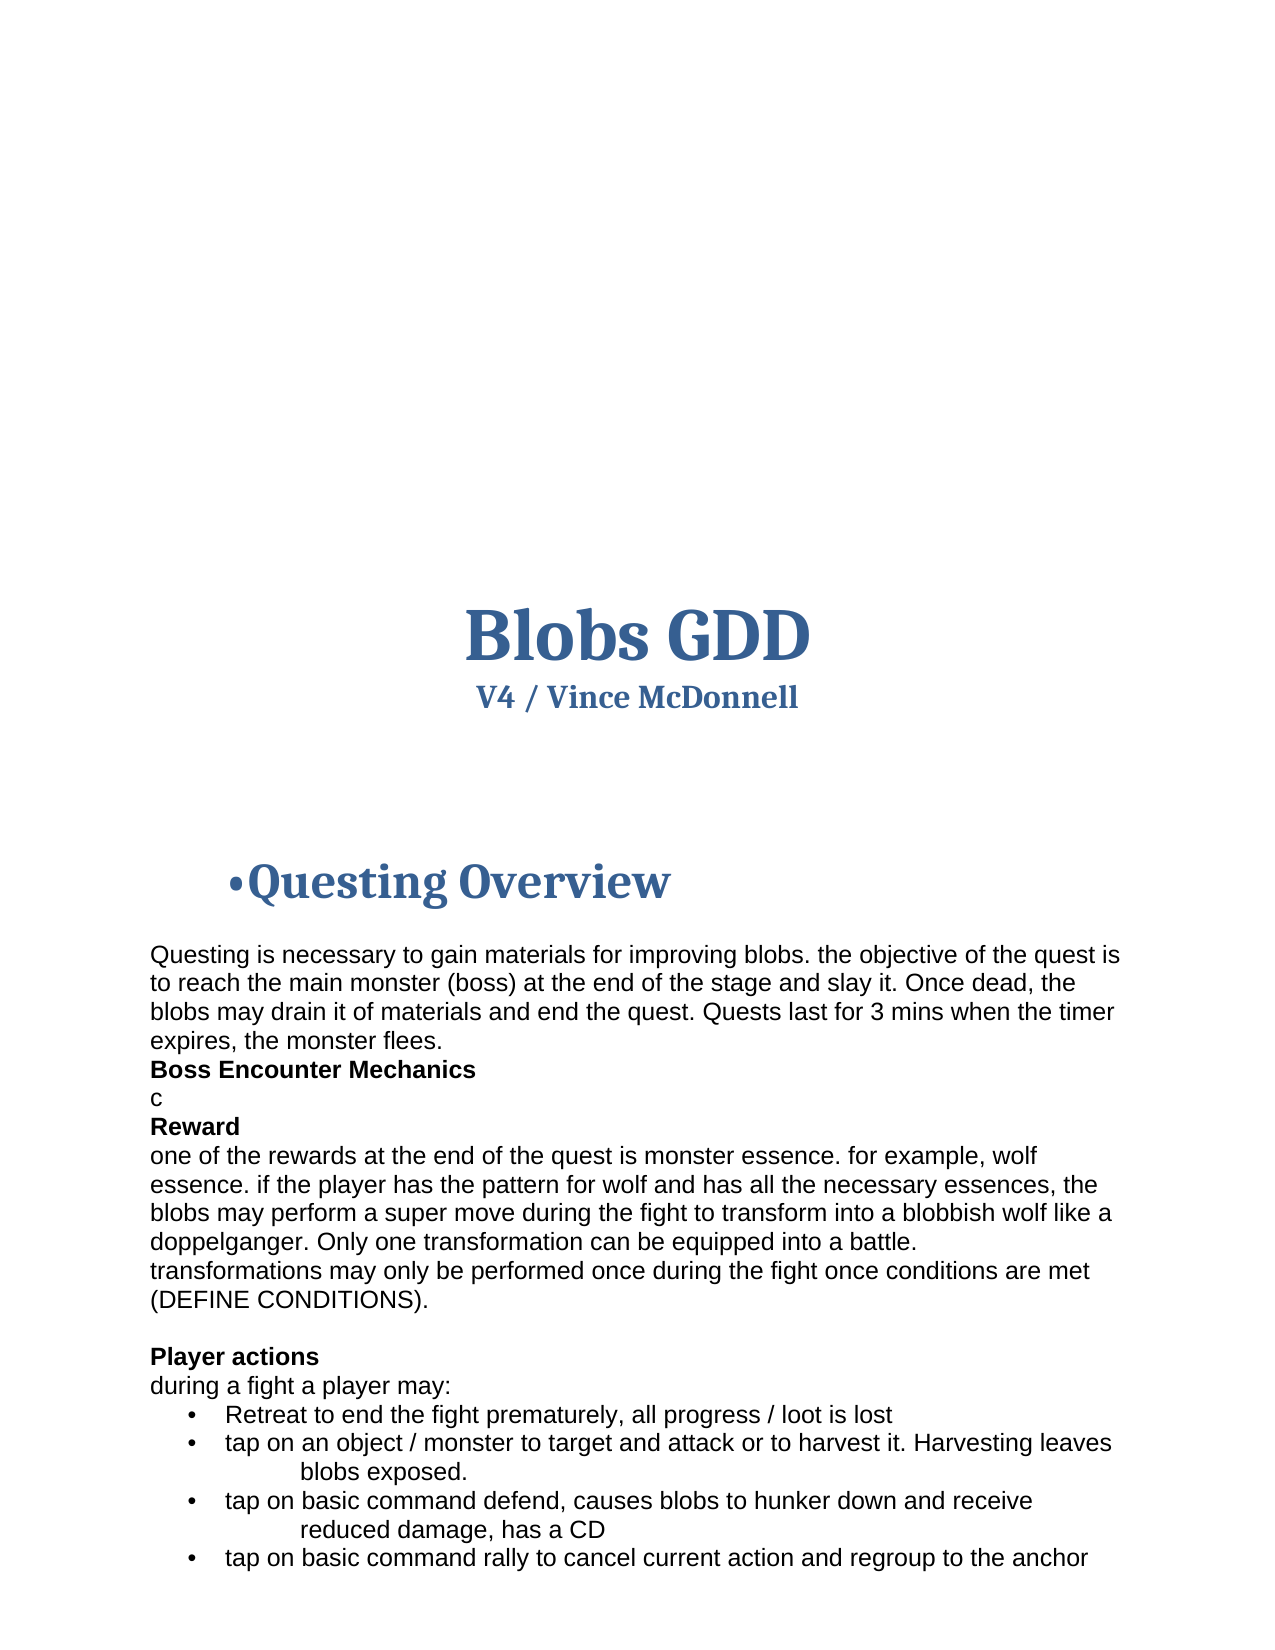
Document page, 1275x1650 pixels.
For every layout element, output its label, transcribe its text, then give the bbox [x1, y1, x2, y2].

text Blobs GDD [150, 592, 1125, 679]
list tap on basic command defend, causes blobs to hunker down and receive reduced damage, has a CD [187, 1486, 1125, 1543]
text V4 / Vince McDonnell [150, 679, 1125, 717]
list tap on an object / monster to target and attack or to harvest it. Harvesting leaves blobs exposed. [187, 1428, 1125, 1486]
text transformations may only be performed once during the fight once conditions are met (DEFINE CONDITIONS). [150, 1256, 1125, 1313]
text Reward [150, 1112, 1125, 1141]
list Retreat to end the fight prematurely, all progress / loot is lost [187, 1399, 1125, 1428]
text Player actions [150, 1342, 1125, 1371]
text one of the rewards at the end of the quest is monster essence. for example, wolf essence. if the player has the pattern for wolf and has all the necessary essences, the blobs may perform a super move during the fight to transform into a blobbish wolf like a doppelganger. Only one transformation can be equipped into a battle. [150, 1141, 1125, 1256]
text during a fight a player may: [150, 1371, 1125, 1399]
text • Questing Overview [150, 853, 1125, 911]
list tap on basic command rally to cancel current action and regroup to the anchor [187, 1543, 1125, 1572]
text c [150, 1083, 1125, 1112]
text Boss Encounter Mechanics [150, 1054, 1125, 1083]
text Questing is necessary to gain materials for improving blobs. the objective of the quest is to reach the main monster (boss) at the end of the stage and slay it. Once dead, the blobs may drain it of materials and end the quest. Quests last for 3 mins when the timer expires, the monster flees. [150, 939, 1125, 1054]
